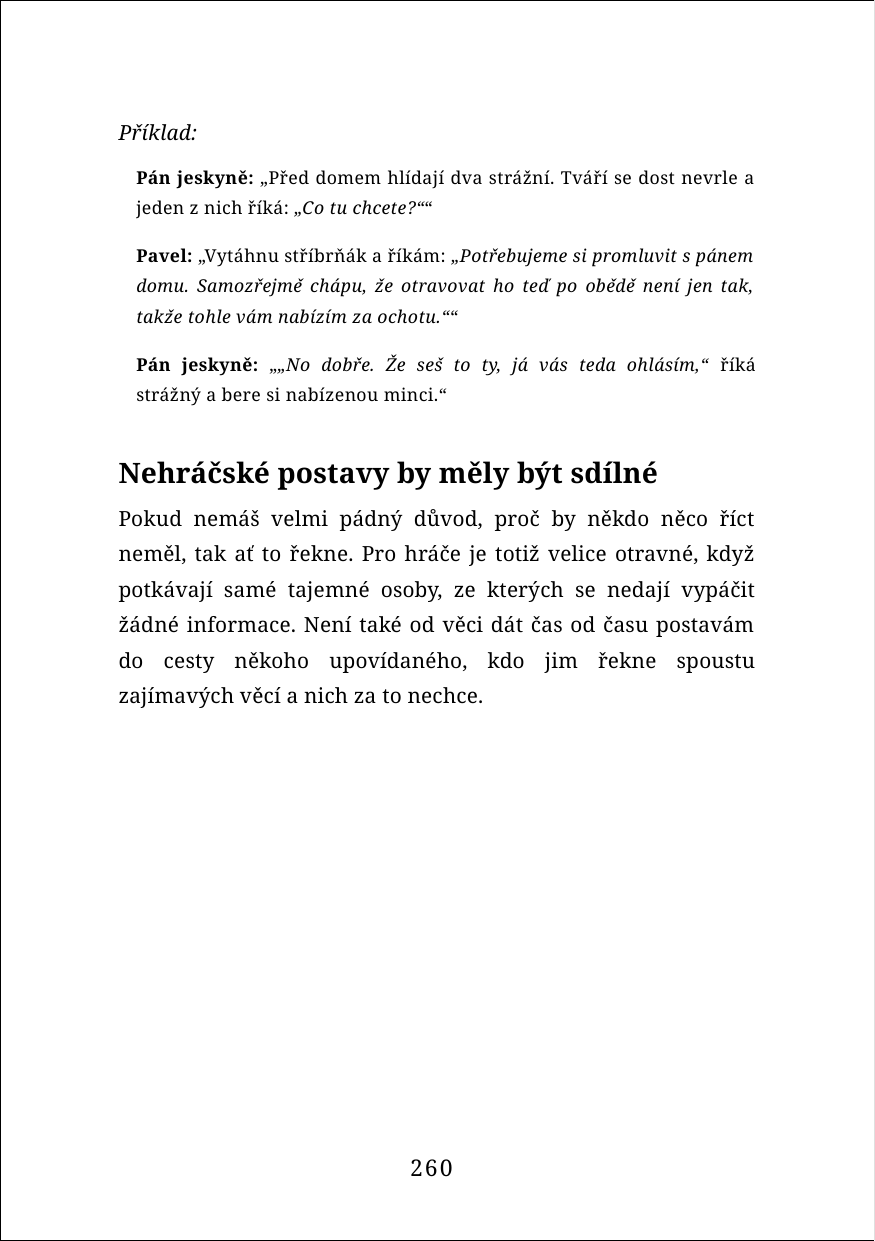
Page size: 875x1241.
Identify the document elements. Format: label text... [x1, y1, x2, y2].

text Pokud nemáš velmi pádný důvod, proč by někdo něco říct neměl, tak ať to řekne. Pro hráče je totiž velice otravné, když potkávají samé tajemné osoby, ze kterých se nedají vypáčit žádné informace. Není také od věci dát čas od času postavám do cesty někoho upovídaného, kdo jim řekne spoustu zajímavých věcí a nich za to nechce. [118, 504, 756, 710]
text Pavel: „Vytáhnu stříbrňák a říkám: „Potřebujeme si promluvit s pánem domu. Samozřejmě chápu, že otravovat ho teď po obědě není jen tak, takže tohle vám nabízím za ochotu.““ [136, 244, 756, 328]
subtitle Nehráčské postavy by měly být sdílné [118, 454, 756, 492]
text Pán jeskyně: „„No dobře. Že seš to ty, já vás teda ohlásím,“ říká strážný a bere si nabízenou minci.“ [136, 352, 756, 406]
text Pán jeskyně: „Před domem hlídají dva strážní. Tváří se dost nevrle a jeden z nich říká: „Co tu chcete?““ [136, 166, 756, 220]
text Příklad: [118, 118, 756, 147]
